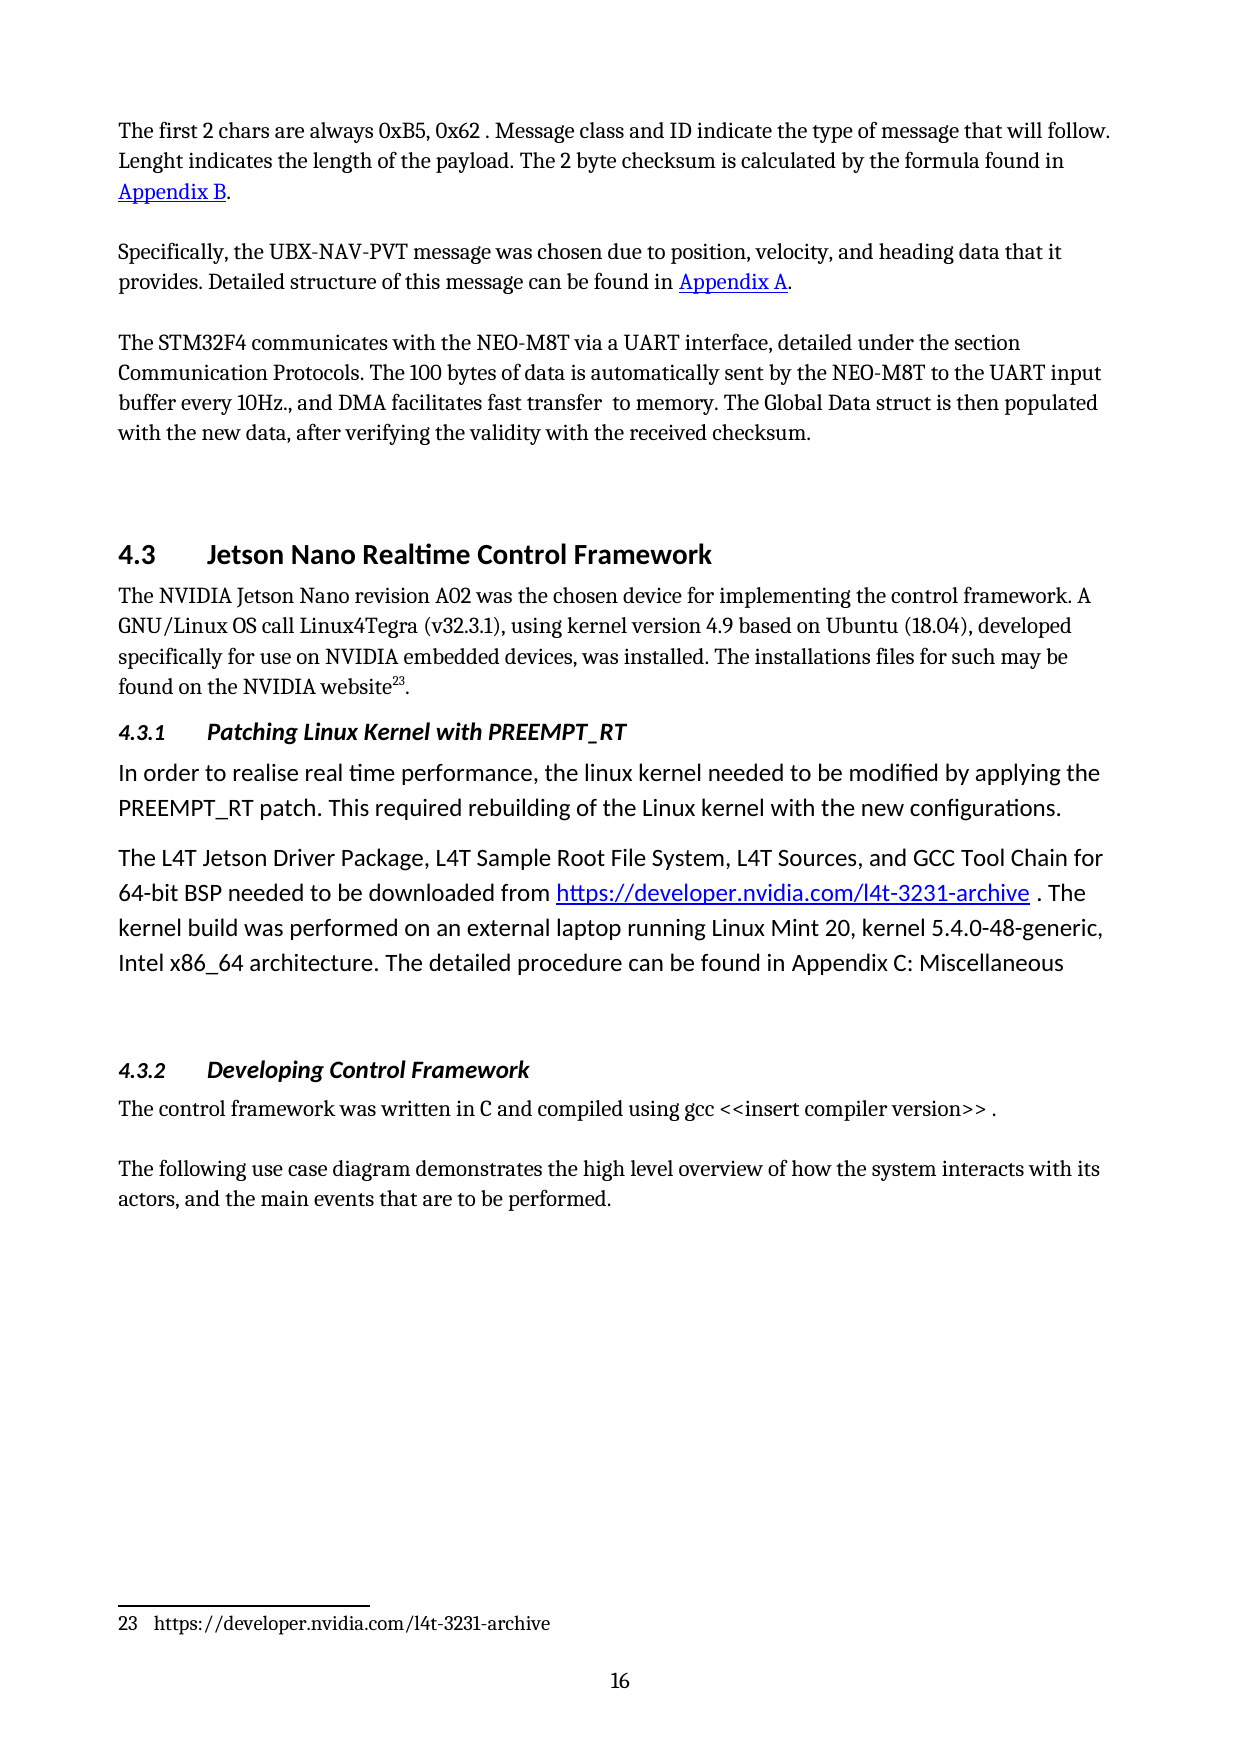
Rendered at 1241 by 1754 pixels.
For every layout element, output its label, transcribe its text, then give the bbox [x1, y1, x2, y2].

text In order to realise real time performance, the linux kernel needed to be modified by applying the PREEMPT_RT patch. This required rebuilding of the Linux kernel with the new configurations. [118, 758, 1122, 823]
text The first 2 chars are always 0xB5, 0x62 . Message class and ID indicate the type of message that will follow. Lenght indicates the length of the payload. The 2 byte checksum is calculated by the formula found in Appendix B. [118, 118, 1122, 205]
text The L4T Jetson Driver Package, L4T Sample Root File System, L4T Sources, and GCC Tool Chain for 64-bit BSP needed to be downloaded from https://developer.nvidia.com/l4t-3231-archive . The kernel build was performed on an external laptop running Linux Mint 20, kernel 5.4.0-48-generic, Intel x86_64 architecture. The detailed procedure can be found in Appendix C: Miscellaneous [118, 842, 1122, 978]
subtitle Patching Linux Kernel with PREEMPT_RT [118, 716, 1122, 747]
text The NVIDIA Jetson Nano revision A02 was the chosen device for implementing the control framework. A GNU/Linux OS call Linux4Tegra (v32.3.1), using kernel version 4.9 based on Ubuntu (18.04), developed specifically for use on NVIDIA embedded devices, was installed. The installations files for such may be found on the NVIDIA website. [118, 583, 1122, 700]
subtitle Developing Control Framework [118, 1054, 1122, 1084]
text The STM32F4 communicates with the NEO-M8T via a UART interface, detailed under the section Communication Protocols. The 100 bytes of data is automatically sent by the NEO-M8T to the UART input buffer every 10Hz., and DMA facilitates fast transfer to memory. The Global Data struct is then populated with the new data, after verifying the validity with the received checksum. [118, 329, 1122, 447]
text The control framework was written in C and compiled using gcc <<insert compiler version>> . [118, 1095, 1122, 1122]
text Specifically, the UBX-NAV-PVT message was chosen due to position, velocity, and heading data that it provides. Detailed structure of this message can be found in Appendix A. [118, 239, 1122, 296]
text https://developer.nvidia.com/l4t-3231-archive [118, 1612, 1122, 1636]
subtitle Jetson Nano Realtime Control Framework [118, 536, 1122, 571]
text The following use case diagram demonstrates the high level overview of how the system interacts with its actors, and the main events that are to be performed. [118, 1156, 1122, 1212]
